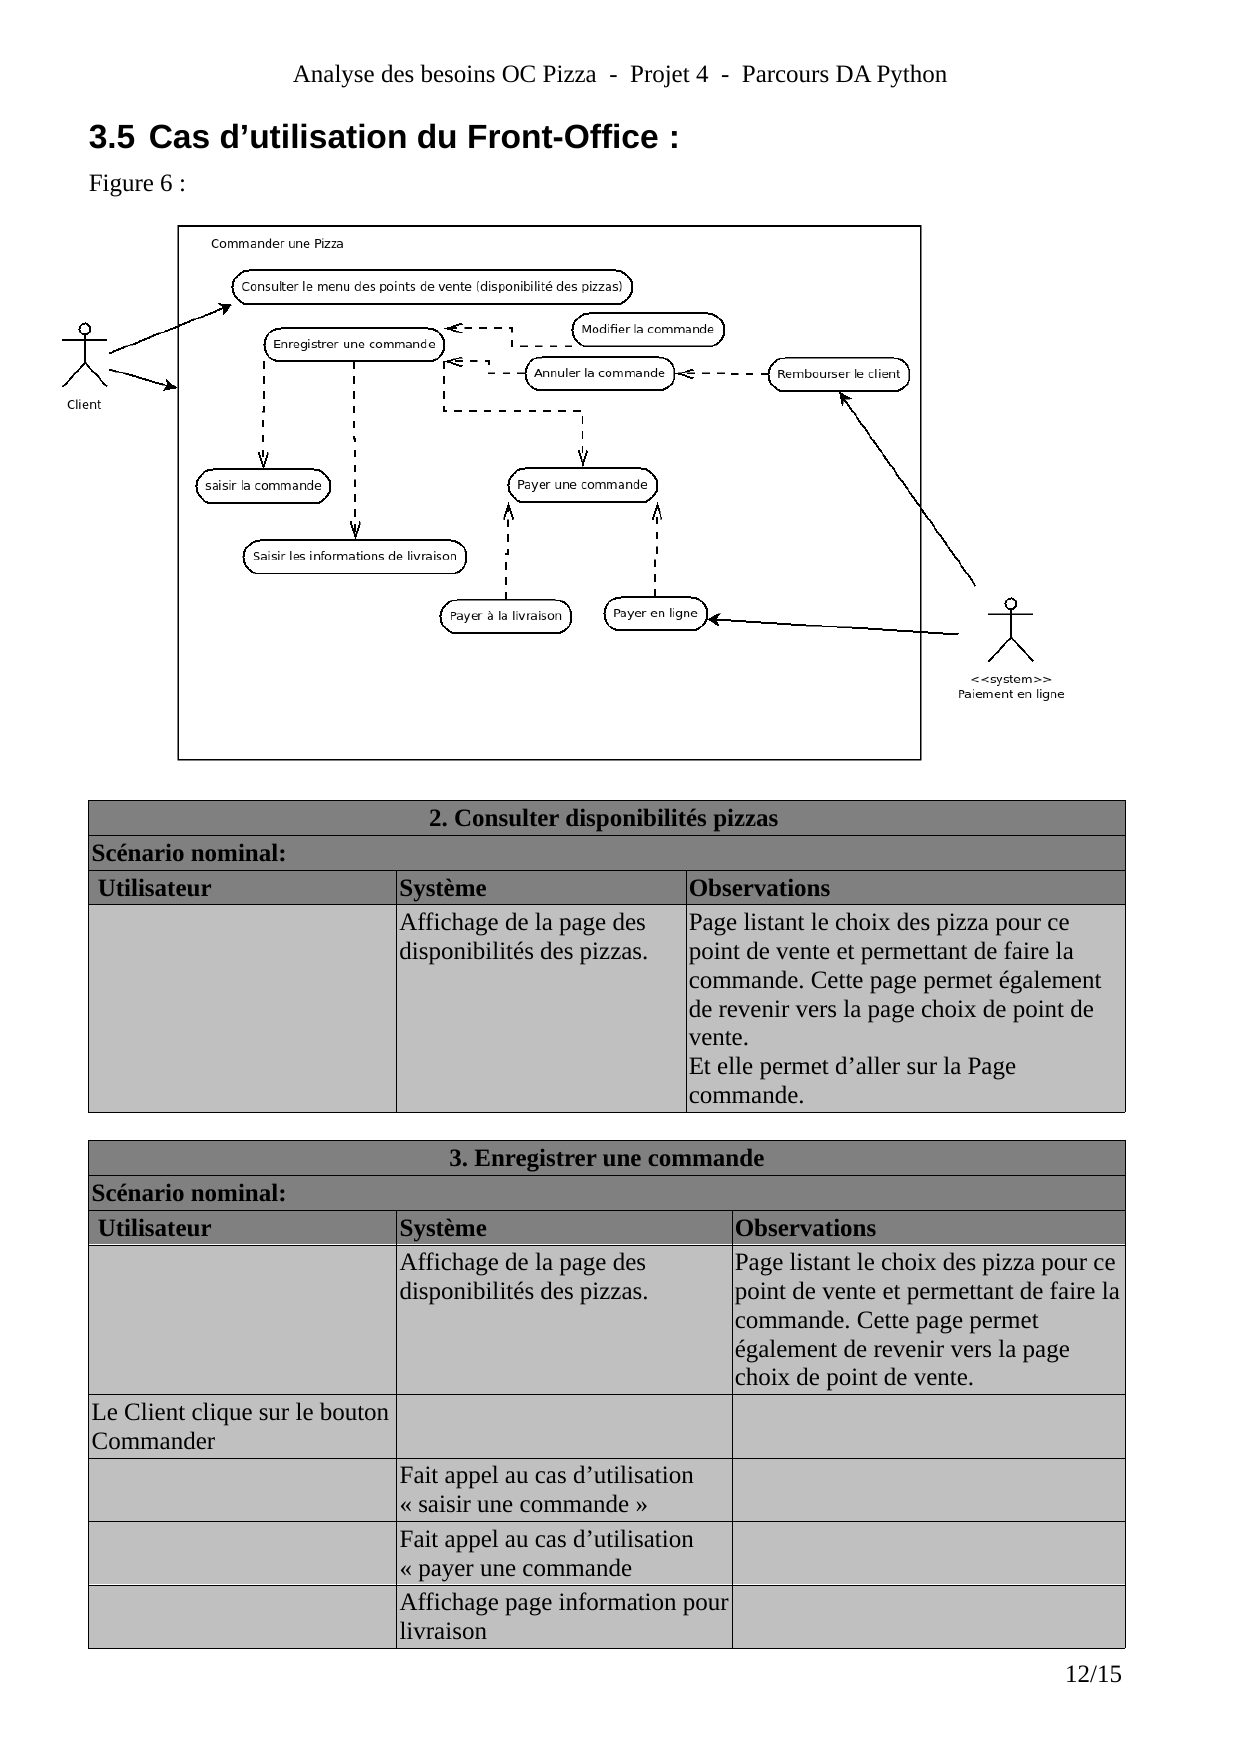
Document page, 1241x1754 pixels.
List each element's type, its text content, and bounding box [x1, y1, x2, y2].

picture [60, 225, 1065, 761]
table_cell Utilisateur [89, 1211, 396, 1244]
table_cell Page listant le choix des pizza pour ce point de vente et permettant de faire la commande. Cette page permet également de revenir vers la page choix de point de vente. [733, 1246, 1125, 1394]
table_cell Observations [733, 1211, 1125, 1244]
table_cell [397, 1395, 732, 1458]
table_cell [89, 1522, 396, 1584]
table_cell Fait appel au cas d’utilisation « payer une commande [397, 1522, 732, 1584]
table_cell Affichage page information pour livraison [397, 1586, 732, 1648]
table_cell Fait appel au cas d’utilisation « saisir une commande » [397, 1459, 732, 1521]
table_cell [89, 1586, 396, 1648]
table_cell Scénario nominal: [89, 1176, 1125, 1210]
table_cell Le Client clique sur le bouton Commander [89, 1395, 396, 1458]
table_cell Système [397, 871, 686, 904]
table_cell [733, 1459, 1125, 1521]
table_header 3. Enregistrer une commande [89, 1141, 1125, 1175]
table_header 2. Consulter disponibilités pizzas [89, 801, 1125, 835]
table_cell Affichage de la page des disponibilités des pizzas. [397, 905, 686, 1112]
table_cell [89, 1246, 396, 1394]
table_cell [733, 1522, 1125, 1584]
table_cell Scénario nominal: [89, 836, 1125, 870]
table_cell [89, 905, 396, 1112]
table_cell Utilisateur [89, 871, 396, 904]
table_cell Observations [687, 871, 1125, 904]
table_cell Système [397, 1211, 732, 1244]
subtitle Cas d’utilisation du Front-Office : [88, 117, 1152, 156]
table_cell Affichage de la page des disponibilités des pizzas. [397, 1246, 732, 1394]
table_cell Page listant le choix des pizza pour ce point de vente et permettant de faire la commande. Cette page permet également de revenir vers la page choix de point de vente. Et elle permet d’aller sur la Page commande. [687, 905, 1125, 1112]
table_cell [733, 1395, 1125, 1458]
table_cell [733, 1586, 1125, 1648]
text Figure 6 : [88, 168, 1152, 197]
table_cell [89, 1459, 396, 1521]
